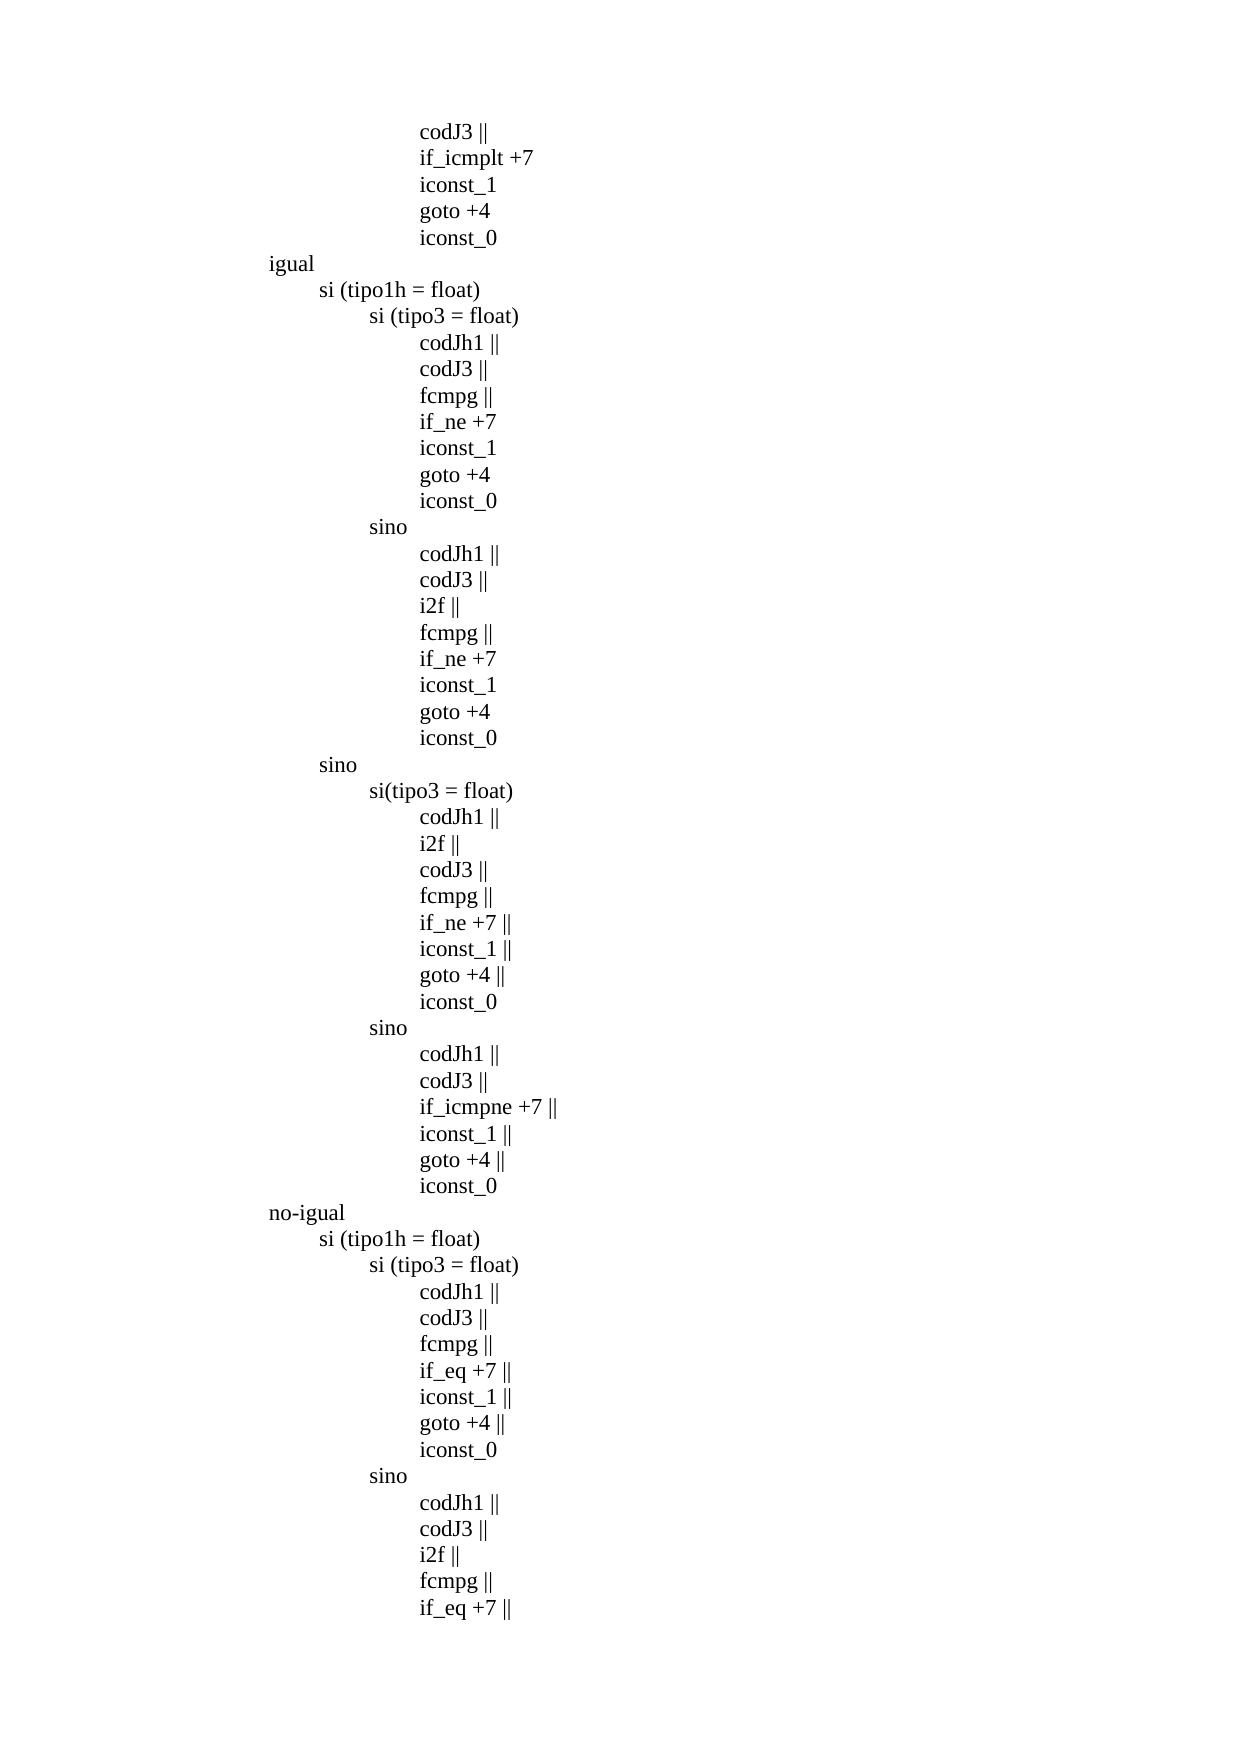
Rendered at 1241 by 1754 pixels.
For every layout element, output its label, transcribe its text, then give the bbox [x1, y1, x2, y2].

text sino [118, 1462, 1122, 1488]
text if_icmpne +7 || [118, 1093, 1122, 1119]
text goto +4 || [118, 961, 1122, 988]
text if_icmplt +7 [118, 144, 1122, 171]
text codJ3 || [118, 1304, 1122, 1330]
text iconst_0 [118, 223, 1122, 250]
text codJh1 || [118, 329, 1122, 355]
text fcmpg || [118, 1568, 1122, 1594]
text si(tipo3 = float) [118, 777, 1122, 803]
text if_eq +7 || [118, 1357, 1122, 1383]
text sino [118, 513, 1122, 540]
text goto +4 [118, 461, 1122, 487]
text iconst_0 [118, 988, 1122, 1014]
text iconst_1 || [118, 1383, 1122, 1409]
text codJ3 || [118, 118, 1122, 144]
text iconst_0 [118, 1172, 1122, 1199]
text i2f || [118, 592, 1122, 619]
text goto +4 [118, 197, 1122, 223]
text iconst_1 [118, 672, 1122, 698]
text codJh1 || [118, 540, 1122, 566]
text codJ3 || [118, 1067, 1122, 1093]
text codJh1 || [118, 1041, 1122, 1067]
text if_ne +7 [118, 408, 1122, 434]
text iconst_1 || [118, 935, 1122, 961]
text fcmpg || [118, 882, 1122, 909]
text iconst_0 [118, 487, 1122, 513]
text goto +4 || [118, 1146, 1122, 1172]
text si (tipo1h = float) [118, 1225, 1122, 1251]
text igual [118, 250, 1122, 276]
text if_ne +7 [118, 645, 1122, 672]
text sino [118, 751, 1122, 777]
text iconst_1 || [118, 1119, 1122, 1146]
text si (tipo3 = float) [118, 1251, 1122, 1278]
text sino [118, 1014, 1122, 1041]
text codJ3 || [118, 566, 1122, 592]
text codJh1 || [118, 803, 1122, 830]
text fcmpg || [118, 1330, 1122, 1357]
text codJ3 || [118, 355, 1122, 382]
text goto +4 || [118, 1409, 1122, 1436]
text no-igual [118, 1199, 1122, 1225]
text if_ne +7 || [118, 909, 1122, 935]
text goto +4 [118, 698, 1122, 724]
text i2f || [118, 1541, 1122, 1568]
text iconst_1 [118, 434, 1122, 461]
text si (tipo3 = float) [118, 303, 1122, 329]
text codJ3 || [118, 1515, 1122, 1541]
text iconst_1 [118, 171, 1122, 197]
text iconst_0 [118, 1436, 1122, 1462]
text codJh1 || [118, 1488, 1122, 1515]
text fcmpg || [118, 619, 1122, 645]
text codJh1 || [118, 1278, 1122, 1304]
text fcmpg || [118, 382, 1122, 408]
text codJ3 || [118, 856, 1122, 882]
text i2f || [118, 830, 1122, 856]
text iconst_0 [118, 724, 1122, 751]
text if_eq +7 || [118, 1594, 1122, 1620]
text si (tipo1h = float) [118, 276, 1122, 303]
